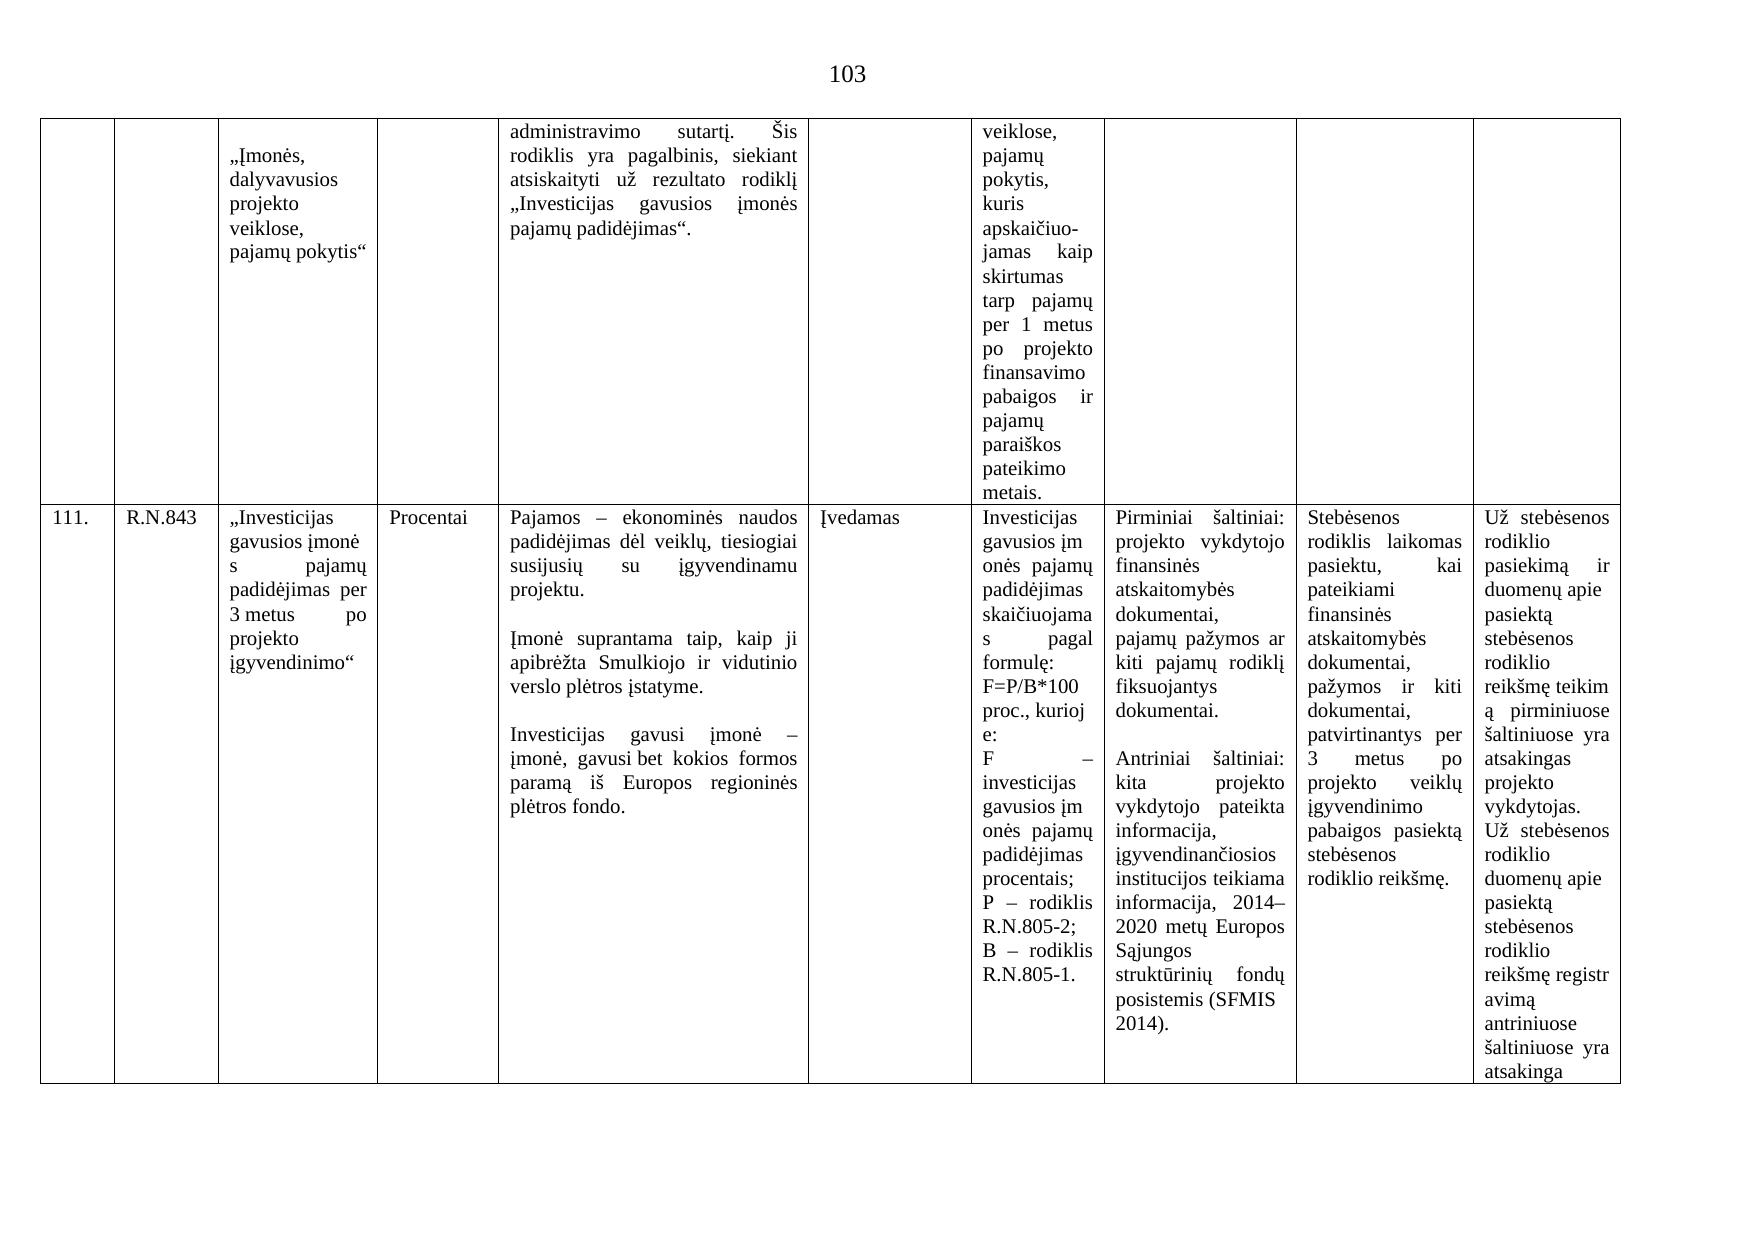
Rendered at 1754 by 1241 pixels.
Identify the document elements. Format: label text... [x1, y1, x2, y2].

table_cell „Įmonės, dalyvavusios projekto veiklose, pajamų pokytis“ [219, 119, 377, 504]
table_cell [1474, 119, 1620, 504]
table_cell Stebėsenos rodiklis laikomas pasiektu, kai pateikiami finansinės atskaitomybės dokumentai, pažymos ir kiti dokumentai, patvirtinantys per 3 metus po projekto veiklų įgyvendinimo pabaigos pasiektą stebėsenos rodiklio reikšmę. [1297, 505, 1473, 1083]
table_cell Pirminiai šaltiniai: projekto vykdytojo finansinės atskaitomybės dokumentai, pajamų pažymos ar kiti pajamų rodiklį fiksuojantys dokumentai. Antriniai šaltiniai: kita projekto vykdytojo pateikta informacija, įgyvendinančiosios institucijos teikiama informacija, 2014–2020 metų Europos Sąjungos struktūrinių fondų posistemis (SFMIS2014). [1105, 505, 1296, 1083]
table_cell [115, 119, 218, 504]
table_cell administravimo sutartį. Šis rodiklis yra pagalbinis, siekiant atsiskaityti už rezultato rodiklį „Investicijas gavusios įmonės pajamų padidėjimas“. [499, 119, 808, 504]
table_cell [378, 119, 498, 504]
table_cell Investicijas gavusios įmonės pajamų padidėjimas skaičiuojamas pagal formulę: F=P/B*100 proc., kurioje: F – investicijas gavusios įmonės pajamų padidėjimas procentais; P – rodiklis R.N.805-2; B – rodiklis R.N.805-1. [972, 505, 1104, 1083]
table_cell „Investicijas gavusios įmonės pajamų padidėjimas per 3 metus po projekto įgyvendinimo“ [219, 505, 377, 1083]
table_cell veiklose, pajamų pokytis, kuris apskaičiuo-jamas kaip skirtumas tarp pajamų per 1 metus po projekto finansavimo pabaigos ir pajamų paraiškos pateikimo metais. [972, 119, 1104, 504]
table_cell [1297, 119, 1473, 504]
table_cell Procentai [378, 505, 498, 1083]
table_cell Įvedamas [809, 505, 971, 1083]
table_cell 111. [41, 505, 114, 1083]
table_cell [809, 119, 971, 504]
table_cell [41, 119, 114, 504]
table_cell R.N.843 [115, 505, 218, 1083]
table_cell Pajamos – ekonominės naudos padidėjimas dėl veiklų, tiesiogiai susijusių su įgyvendinamu projektu. Įmonė suprantama taip, kaip ji apibrėžta Smulkiojo ir vidutinio verslo plėtros įstatyme. Investicijas gavusi įmonė – įmonė, gavusi bet kokios formos paramą iš Europos regioninės plėtros fondo. [499, 505, 808, 1083]
table_cell [1105, 119, 1296, 504]
table_cell Už stebėsenos rodiklio pasiekimą ir duomenų apie pasiektą stebėsenos rodiklio reikšmę teikimą pirminiuose šaltiniuose yra atsakingas projekto vykdytojas. Už stebėsenos rodiklio duomenų apie pasiektą stebėsenos rodiklio reikšmę registravimą antriniuose šaltiniuose yra atsakinga [1474, 505, 1620, 1083]
